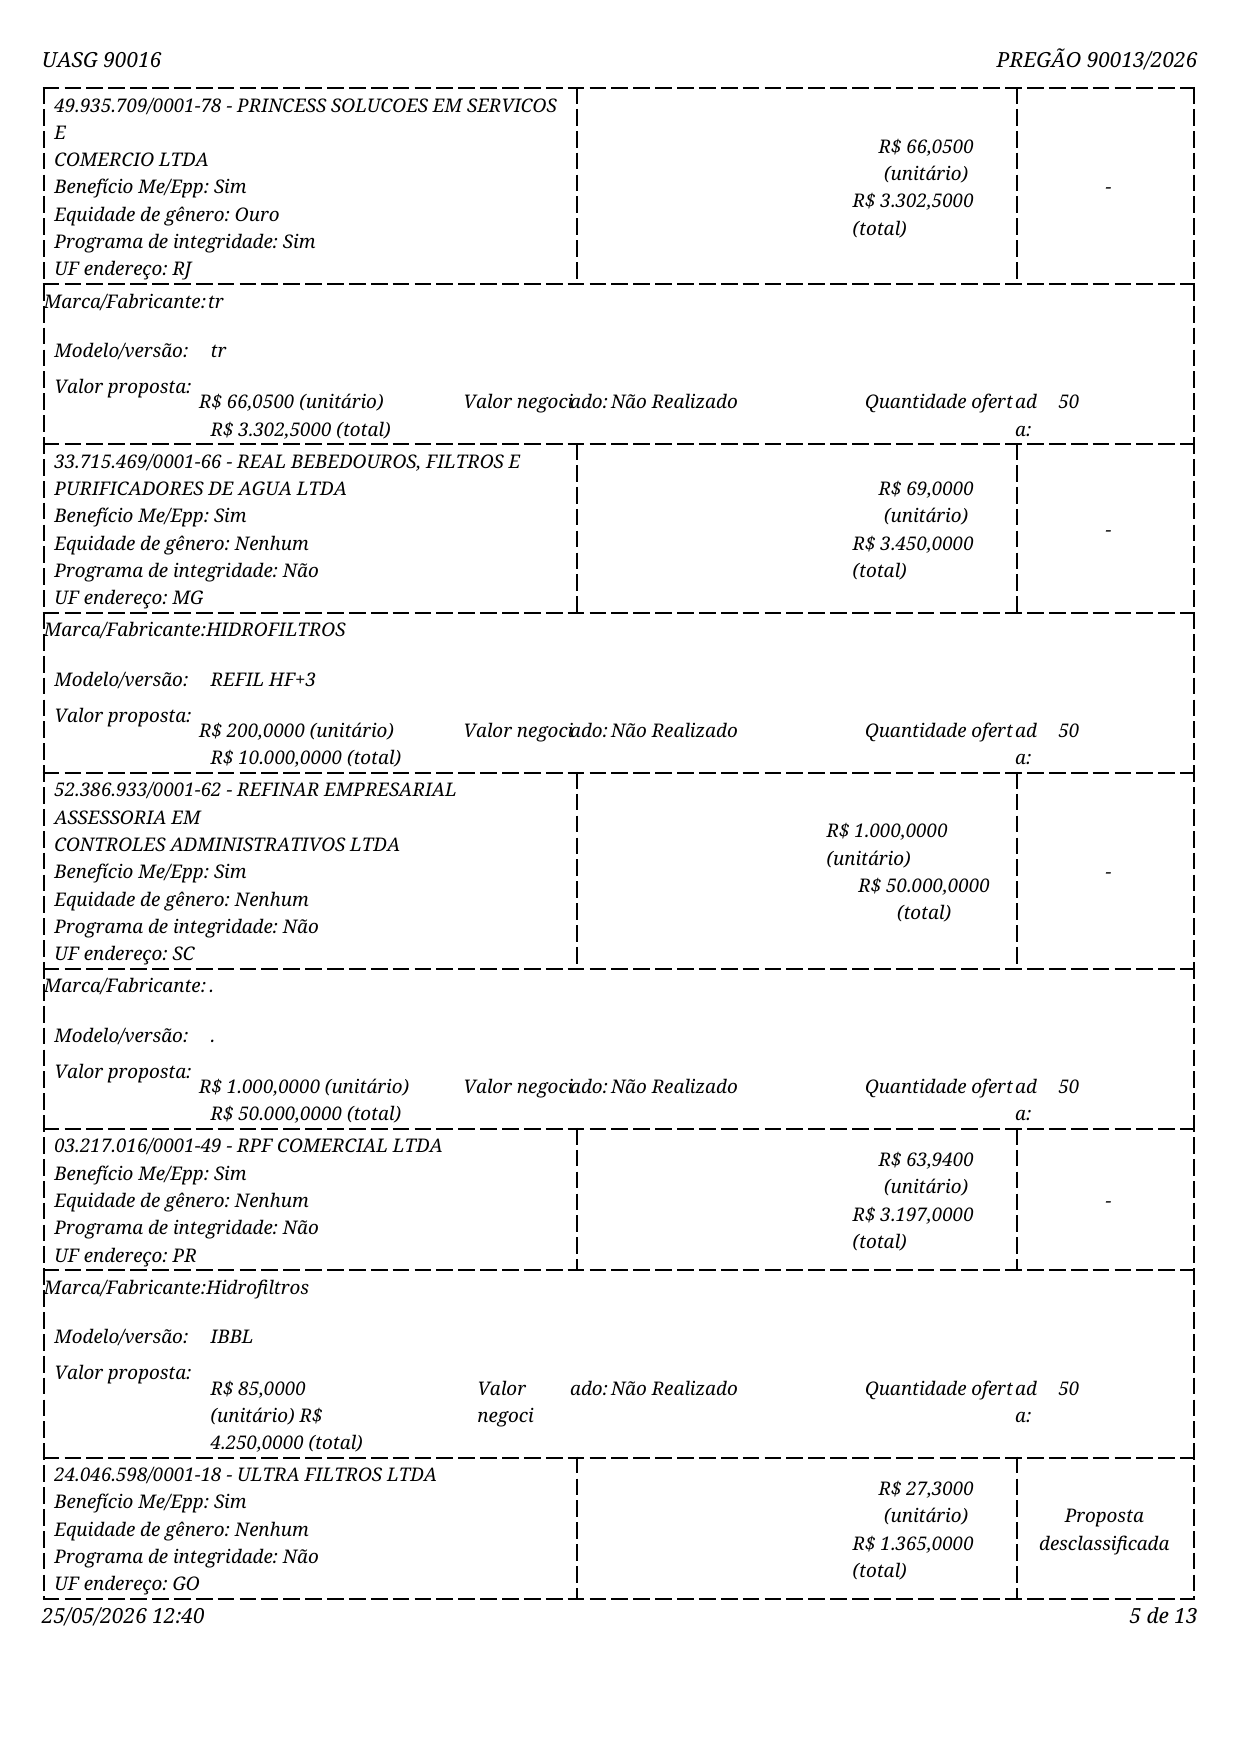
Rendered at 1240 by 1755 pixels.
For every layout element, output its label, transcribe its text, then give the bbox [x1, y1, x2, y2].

table_cell [1101, 663, 1194, 712]
table_cell Marca/Fabricante: tr [44, 283, 577, 334]
table_cell [577, 443, 826, 612]
table_cell [826, 1019, 1017, 1068]
table_cell ado: Não Realizado [577, 1069, 826, 1128]
table_cell 33.715.469/0001-66 - REAL BEBEDOUROS, FILTROS E PURIFICADORES DE AGUA LTDA Benefício Me/Epp: Sim Equidade de gênero: Nenhum Programa de integridade: Não UF endereço: MG [44, 443, 577, 612]
table_header - [1101, 87, 1194, 283]
table_cell ada: [1017, 713, 1048, 772]
table_cell ada: [1017, 384, 1048, 443]
table_cell tr [199, 334, 577, 384]
table_header 49.935.709/0001-78 - PRINCESS SOLUCOES EM SERVICOS E COMERCIO LTDA Benefício Me/Epp: Sim Equidade de gênero: Ouro Programa de integridade: Sim UF endereço: RJ [44, 87, 577, 283]
table_cell ado: Não Realizado [577, 1370, 826, 1457]
table_cell [1017, 283, 1101, 334]
table_cell [1101, 1370, 1194, 1457]
table_cell Quantidade ofert [826, 713, 1017, 772]
table_cell R$ 1.000,0000 (unitário) R$ 50.000,0000 (total) [826, 772, 1017, 968]
table_cell ada: [1017, 1370, 1048, 1457]
table_cell [1017, 1128, 1101, 1269]
table_cell 50 [1048, 713, 1101, 772]
table_cell [1017, 443, 1101, 612]
table_cell - [1101, 1128, 1194, 1269]
table_cell [1017, 612, 1101, 663]
table_cell 50 [1048, 1370, 1101, 1457]
table_cell [577, 968, 826, 1019]
table_cell IBBL [199, 1321, 477, 1370]
table_cell R$ 1.000,0000 (unitário) Valor negoci R$ 50.000,0000 (total) [199, 1069, 577, 1128]
table_cell [1017, 968, 1101, 1019]
table_cell - [1101, 772, 1194, 968]
table_cell [577, 663, 826, 712]
table_cell [826, 1321, 1017, 1370]
table_cell [1101, 1019, 1194, 1068]
table_cell R$ 27,3000 (unitário) R$ 1.365,0000 (total) [826, 1457, 1017, 1598]
table_cell Modelo/versão: Valor proposta: [44, 334, 199, 443]
table_cell [477, 1321, 577, 1370]
table_cell 03.217.016/0001-49 - RPF COMERCIAL LTDA Benefício Me/Epp: Sim Equidade de gênero: Nenhum Programa de integridade: Não UF endereço: PR [44, 1128, 477, 1269]
table_cell [577, 1128, 826, 1269]
table_cell [826, 968, 1017, 1019]
table_cell [577, 283, 826, 334]
table_cell . [199, 1019, 577, 1068]
table_cell [577, 772, 826, 968]
table_cell - [1101, 443, 1194, 612]
table_cell Quantidade ofert [826, 1069, 1017, 1128]
table_cell [477, 1128, 577, 1269]
table_cell [577, 334, 826, 384]
table_cell ado: Não Realizado [577, 384, 826, 443]
table_cell [1101, 968, 1194, 1019]
table_cell 24.046.598/0001-18 - ULTRA FILTROS LTDA Benefício Me/Epp: Sim Equidade de gênero: Nenhum Programa de integridade: Não UF endereço: GO [44, 1457, 477, 1598]
table_header [577, 87, 826, 283]
table_cell REFIL HF+3 [199, 663, 577, 712]
table_cell ada: [1017, 1069, 1048, 1128]
table_cell [1101, 612, 1194, 663]
table_cell [1101, 283, 1194, 334]
table_cell [1017, 1019, 1101, 1068]
table_cell [826, 612, 1017, 663]
table_cell [1017, 663, 1101, 712]
table_cell [477, 1457, 577, 1598]
table_cell [1017, 772, 1101, 968]
table_cell 50 [1048, 1069, 1101, 1128]
table_cell R$ 63,9400 (unitário) R$ 3.197,0000 (total) [826, 1128, 1017, 1269]
table_cell Quantidade ofert [826, 1370, 1017, 1457]
table_cell [577, 1457, 826, 1598]
table_cell [1101, 334, 1194, 384]
table_cell R$ 66,0500 (unitário) Valor negoci R$ 3.302,5000 (total) [199, 384, 577, 443]
table_cell ado: Não Realizado [577, 713, 826, 772]
table_cell [1017, 334, 1101, 384]
table_cell [477, 1269, 577, 1321]
table_cell Quantidade ofert [826, 384, 1017, 443]
table_cell [826, 1269, 1017, 1321]
table_cell [826, 334, 1017, 384]
table_cell [826, 283, 1017, 334]
table_cell Marca/Fabricante: HIDROFILTROS [44, 612, 577, 663]
table_cell 50 [1048, 384, 1101, 443]
table_cell R$ 200,0000 (unitário) Valor negoci R$ 10.000,0000 (total) [199, 713, 577, 772]
table_cell [1017, 1321, 1101, 1370]
table_cell [577, 1269, 826, 1321]
table_cell 52.386.933/0001-62 - REFINAR EMPRESARIAL ASSESSORIA EM CONTROLES ADMINISTRATIVOS LTDA Benefício Me/Epp: Sim Equidade de gênero: Nenhum Programa de integridade: Não UF endereço: SC [44, 772, 577, 968]
table_cell R$ 69,0000 (unitário) R$ 3.450,0000 (total) [826, 443, 1017, 612]
table_cell [577, 612, 826, 663]
table_cell Modelo/versão: Valor proposta: [44, 663, 199, 772]
table_cell [577, 1019, 826, 1068]
table_cell Modelo/versão: Valor proposta: [44, 1321, 199, 1457]
table_cell [1101, 1269, 1194, 1321]
table_cell Modelo/versão: Valor proposta: [44, 1019, 199, 1128]
table_cell [1101, 384, 1194, 443]
table_cell [1101, 713, 1194, 772]
table_cell Marca/Fabricante: Hidrofiltros [44, 1269, 477, 1321]
table_header R$ 66,0500 (unitário) R$ 3.302,5000 (total) [826, 87, 1017, 283]
table_cell [1101, 1321, 1194, 1370]
table_cell [1017, 1269, 1101, 1321]
table_cell R$ 85,0000 (unitário) R$ 4.250,0000 (total) [199, 1370, 477, 1457]
table_cell [1101, 1069, 1194, 1128]
table_cell Marca/Fabricante: . [44, 968, 577, 1019]
table_header [1017, 87, 1101, 283]
table_cell Proposta desclassificada [1017, 1457, 1194, 1598]
table_cell Valor negoci [477, 1370, 577, 1457]
table_cell [826, 663, 1017, 712]
table_cell [577, 1321, 826, 1370]
